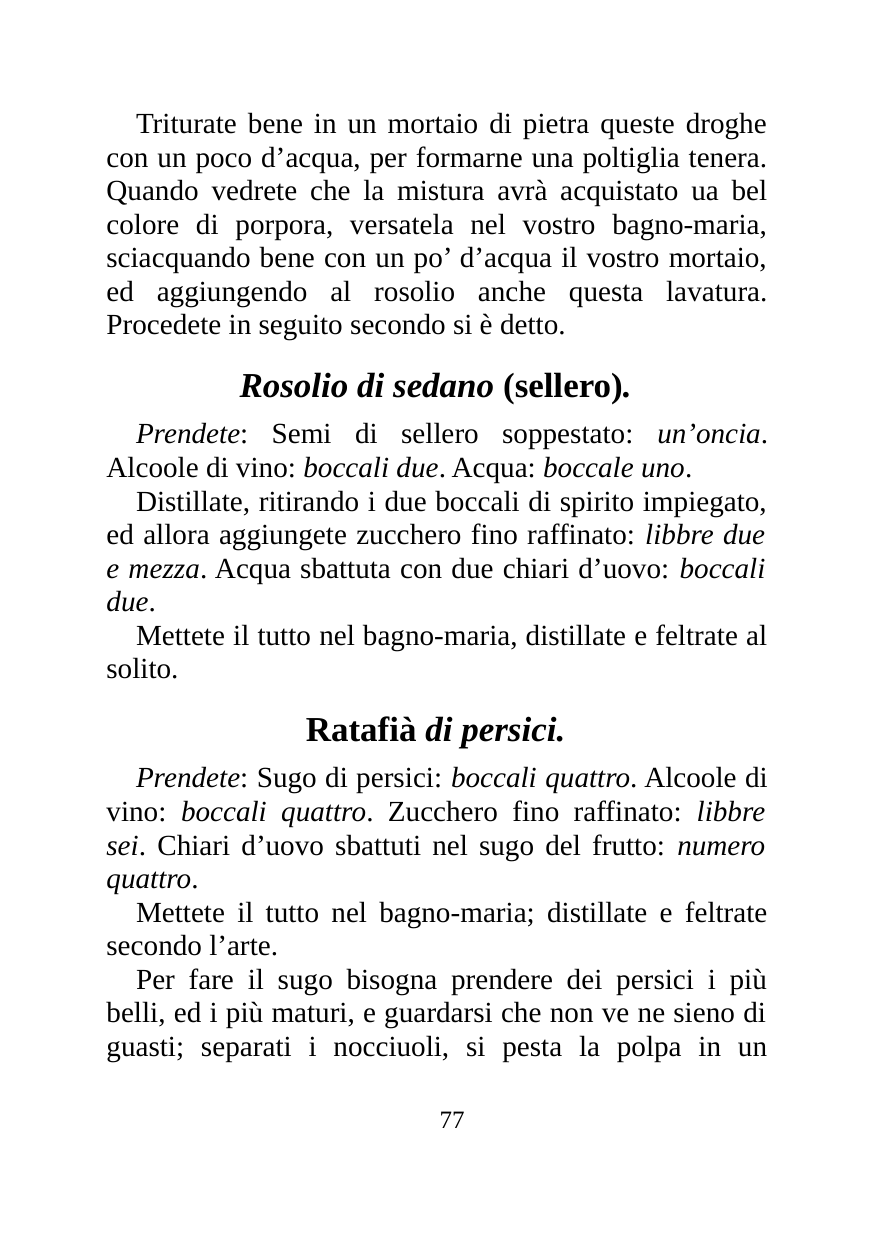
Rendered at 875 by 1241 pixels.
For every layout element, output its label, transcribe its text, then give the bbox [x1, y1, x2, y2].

text Per fare il sugo bisogna prendere dei persici i più belli, ed i più maturi, e guardarsi che non ve ne sieno di guasti; separati i nocciuoli, si pesta la polpa in un [106, 962, 768, 1062]
text Mettete il tutto nel bagno-maria; distillate e feltrate secondo l’arte. [106, 895, 768, 962]
text Prendete: Sugo di persici: boccali quattro. Alcoole di vino: boccali quattro. Zucchero fino raffinato: libbre sei. Chiari d’uovo sbattuti nel sugo del frutto: numero quattro. [106, 761, 768, 895]
text Triturate bene in un mortaio di pietra queste droghe con un poco d’acqua, per formarne una poltiglia tenera. Quando vedrete che la mistura avrà acquistato ua bel colore di porpora, versatela nel vostro bagno-maria, sciacquando bene con un po’ d’acqua il vostro mortaio, ed aggiungendo al rosolio anche questa lavatura. Procedete in seguito secondo si è detto. [106, 106, 768, 341]
subtitle Ratafià di persici. [106, 709, 768, 749]
text Distillate, ritirando i due boccali di spirito impiegato, ed allora aggiungete zucchero fino raffinato: libbre due e mezza. Acqua sbattuta con due chiari d’uovo: boccali due. [106, 484, 768, 618]
subtitle Rosolio di sedano (sellero). [106, 365, 768, 405]
text Mettete il tutto nel bagno-maria, distillate e feltrate al solito. [106, 618, 768, 685]
text Prendete: Semi di sellero soppestato: un’oncia. Alcoole di vino: boccali due. Acqua: boccale uno. [106, 417, 768, 484]
